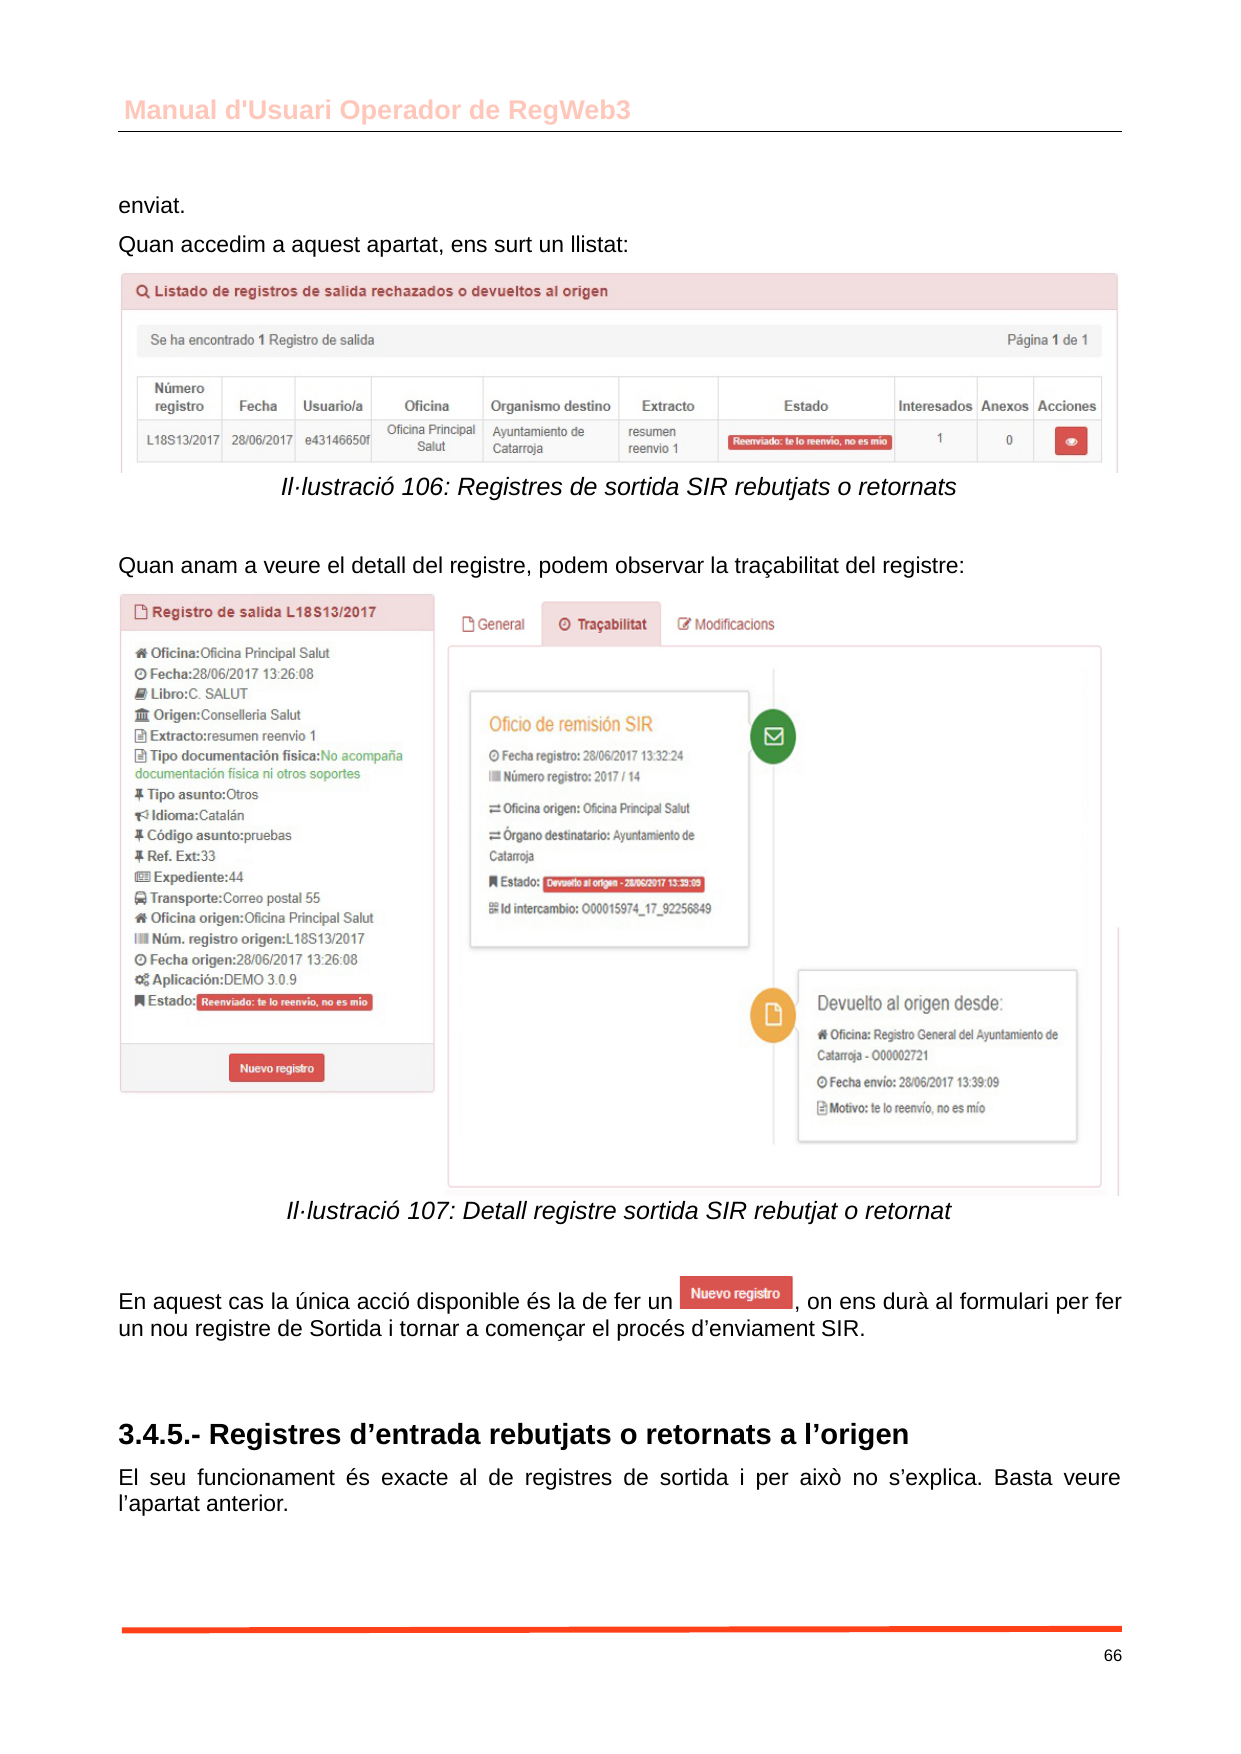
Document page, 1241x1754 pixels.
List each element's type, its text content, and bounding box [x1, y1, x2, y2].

text enviat. [118, 192, 1122, 218]
picture [118, 591, 1123, 1196]
list Il·lustració 106: Registres de sortida SIR rebutjats o retornats [118, 473, 1122, 501]
text El seu funcionament és exacte al de registres de sortida i per això no s’explica. Basta veure l’apartat anterior. [118, 1463, 1122, 1516]
list Il·lustració 107: Detall registre sortida SIR rebutjat o retornat [118, 1196, 1122, 1224]
subtitle Registres d’entrada rebutjats o retornats a l’origen [118, 1417, 1122, 1451]
text Quan anam a veure el detall del registre, podem observar la traçabilitat del registre: [118, 552, 1122, 579]
picture [679, 1276, 794, 1309]
picture [118, 269, 1123, 473]
text Quan accedim a aquest apartat, ens surt un llistat: [118, 231, 1122, 257]
text En aquest cas la única acció disponible és la de fer un , on ens durà al formulari per fer un nou registre de Sortida i tornar a començar el procés d’enviament SIR. [118, 1276, 1122, 1341]
